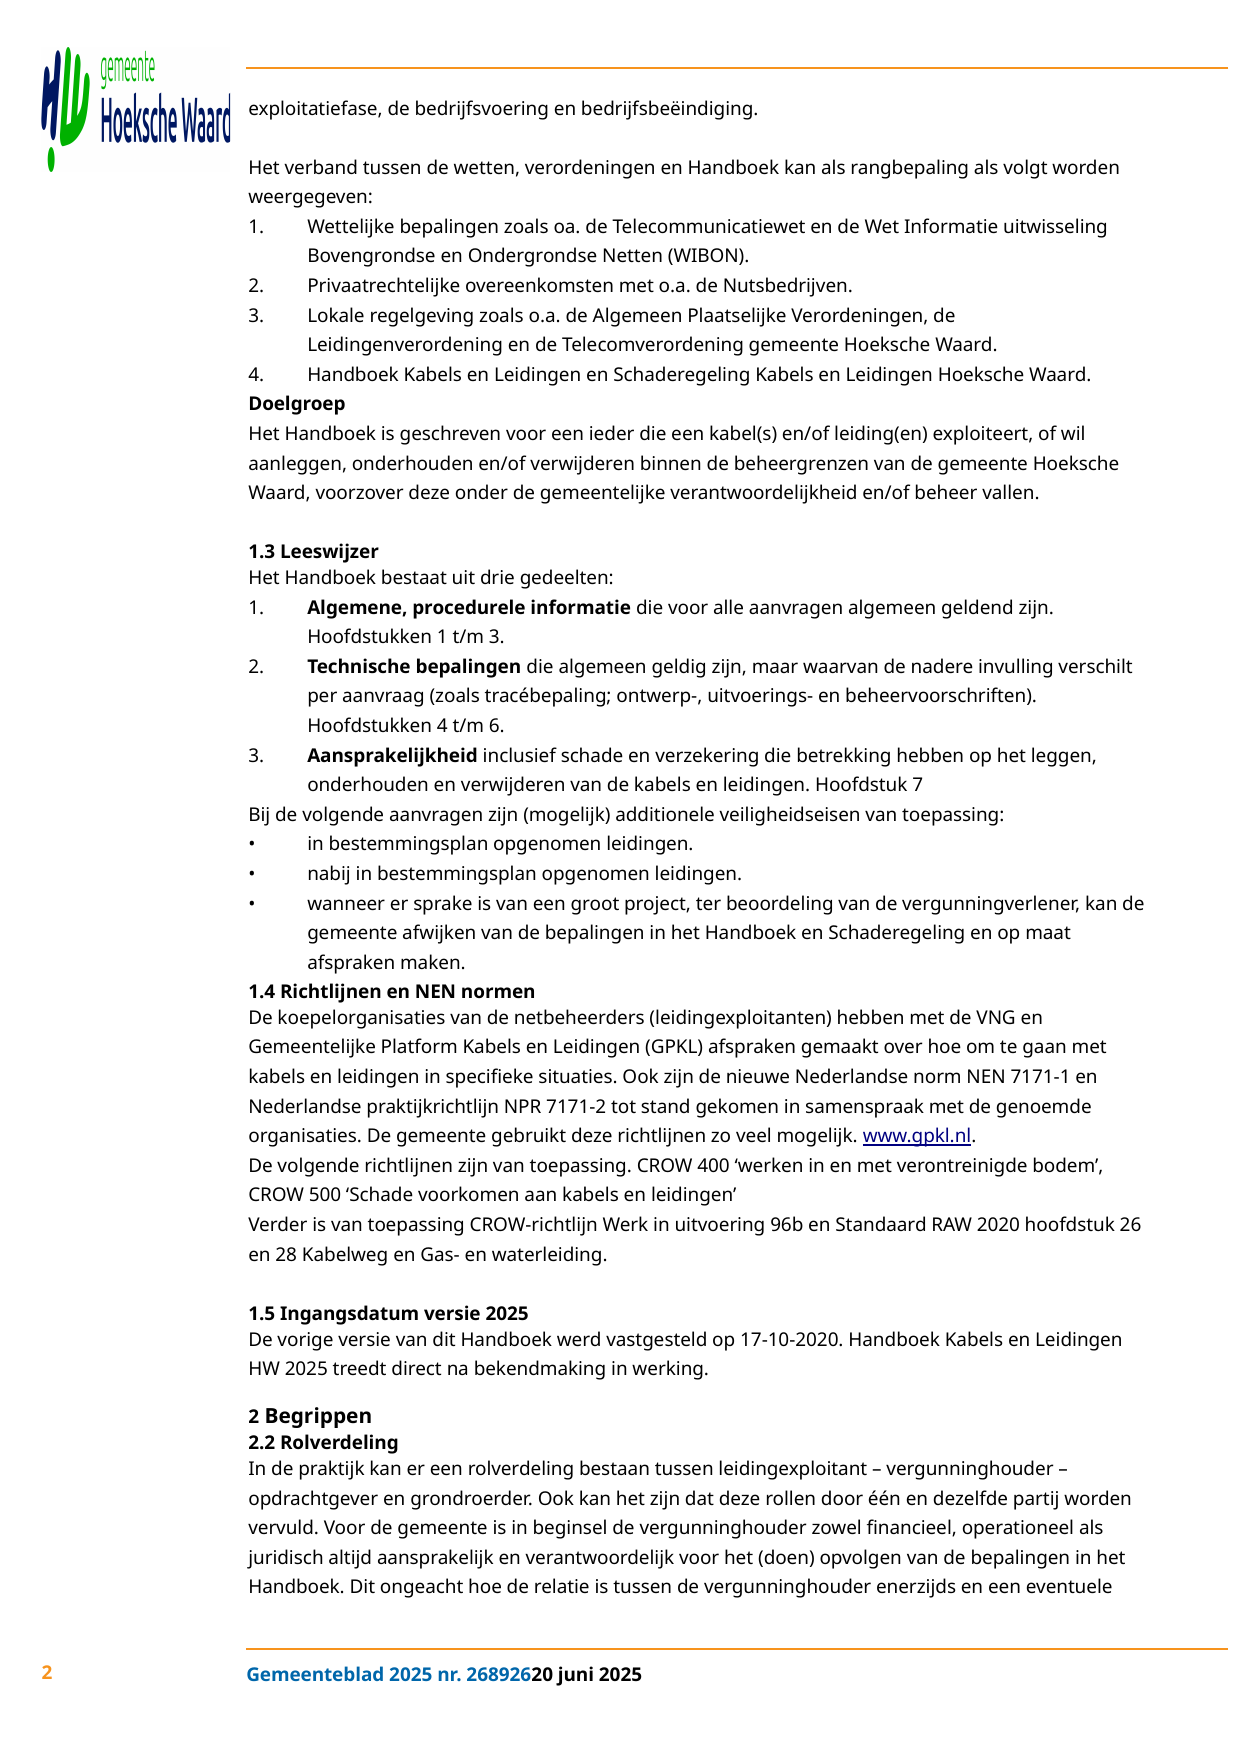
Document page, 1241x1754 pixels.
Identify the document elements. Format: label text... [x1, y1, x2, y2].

list wanneer er sprake is van een groot project, ter beoordeling van de vergunningverlener, kan de gemeente afwijken van de bepalingen in het Handboek en Schaderegeling en op maat afspraken maken. [248, 890, 1152, 974]
text De koepelorganisaties van de netbeheerders (leidingexploitanten) hebben met de VNG en Gemeentelijke Platform Kabels en Leidingen (GPKL) afspraken gemaakt over hoe om te gaan met kabels en leidingen in specifieke situaties. Ook zijn de nieuwe Nederlandse norm NEN 7171-1 en Nederlandse praktijkrichtlijn NPR 7171-2 tot stand gekomen in samenspraak met de genoemde organisaties. De gemeente gebruikt deze richtlijnen zo veel mogelijk. www.gpkl.nl. [248, 1004, 1152, 1148]
list nabij in bestemmingsplan opgenomen leidingen. [248, 860, 1152, 886]
list Wettelijke bepalingen zoals oa. de Telecommunicatiewet en de Wet Informatie uitwisseling Bovengrondse en Ondergrondse Netten (WIBON). [248, 213, 1152, 268]
text Het verband tussen de wetten, verordeningen en Handboek kan als rangbepaling als volgt worden weergegeven: [248, 154, 1152, 209]
text Het Handboek is geschreven voor een ieder die een kabel(s) en/of leiding(en) exploiteert, of wil aanleggen, onderhouden en/of verwijderen binnen de beheergrenzen van de gemeente Hoeksche Waard, voorzover deze onder de gemeentelijke verantwoordelijkheid en/of beheer vallen. [248, 420, 1152, 505]
text De vorige versie van dit Handboek werd vastgesteld op 17-10-2020. Handboek Kabels en Leidingen HW 2025 treedt direct na bekendmaking in werking. [248, 1326, 1152, 1381]
list Hoofdstukken 1 t/m 3. [248, 623, 1152, 649]
list Privaatrechtelijke overeenkomsten met o.a. de Nutsbedrijven. [248, 272, 1152, 298]
text De volgende richtlijnen zijn van toepassing. CROW 400 ‘werken in en met verontreinigde bodem’, CROW 500 ‘Schade voorkomen aan kabels en leidingen’ [248, 1152, 1152, 1207]
text In de praktijk kan er een rolverdeling bestaan tussen leidingexploitant – vergunninghouder – opdrachtgever en grondroerder. Ook kan het zijn dat deze rollen door één en dezelfde partij worden vervuld. Voor de gemeente is in beginsel de vergunninghouder zowel financieel, operationeel als juridisch altijd aansprakelijk en verantwoordelijk voor het (doen) opvolgen van de bepalingen in het Handboek. Dit ongeacht hoe de relatie is tussen de vergunninghouder enerzijds en een eventuele [248, 1455, 1152, 1599]
list Lokale regelgeving zoals o.a. de Algemeen Plaatselijke Verordeningen, de Leidingenverordening en de Telecomverordening gemeente Hoeksche Waard. [248, 302, 1152, 357]
list Algemene, procedurele informatie die voor alle aanvragen algemeen geldend zijn. [248, 594, 1152, 619]
text exploitatiefase, de bedrijfsvoering en bedrijfsbeëindiging. [248, 95, 1152, 121]
text 2 Begrippen [248, 1401, 1152, 1429]
text 1.5 Ingangsdatum versie 2025 [248, 1300, 1152, 1326]
list in bestemmingsplan opgenomen leidingen. [248, 831, 1152, 856]
list Handboek Kabels en Leidingen en Schaderegeling Kabels en Leidingen Hoeksche Waard. [248, 361, 1152, 387]
picture [41, 47, 231, 172]
list Aansprakelijkheid inclusief schade en verzekering die betrekking hebben op het leggen, onderhouden en verwijderen van de kabels en leidingen. Hoofdstuk 7 [248, 742, 1152, 797]
text Doelgroep [248, 391, 1152, 416]
text 2.2 Rolverdeling [248, 1429, 1152, 1455]
text Bij de volgende aanvragen zijn (mogelijk) additionele veiligheidseisen van toepassing: [248, 801, 1152, 827]
text Het Handboek bestaat uit drie gedeelten: [248, 564, 1152, 590]
text 1.4 Richtlijnen en NEN normen [248, 978, 1152, 1004]
text Verder is van toepassing CROW-richtlijn Werk in uitvoering 96b en Standaard RAW 2020 hoofdstuk 26 en 28 Kabelweg en Gas- en waterleiding. [248, 1211, 1152, 1267]
list Technische bepalingen die algemeen geldig zijn, maar waarvan de nadere invulling verschilt per aanvraag (zoals tracébepaling; ontwerp-, uitvoerings- en beheervoorschriften). Hoofdstukken 4 t/m 6. [248, 653, 1152, 738]
text 1.3 Leeswijzer [248, 538, 1152, 564]
